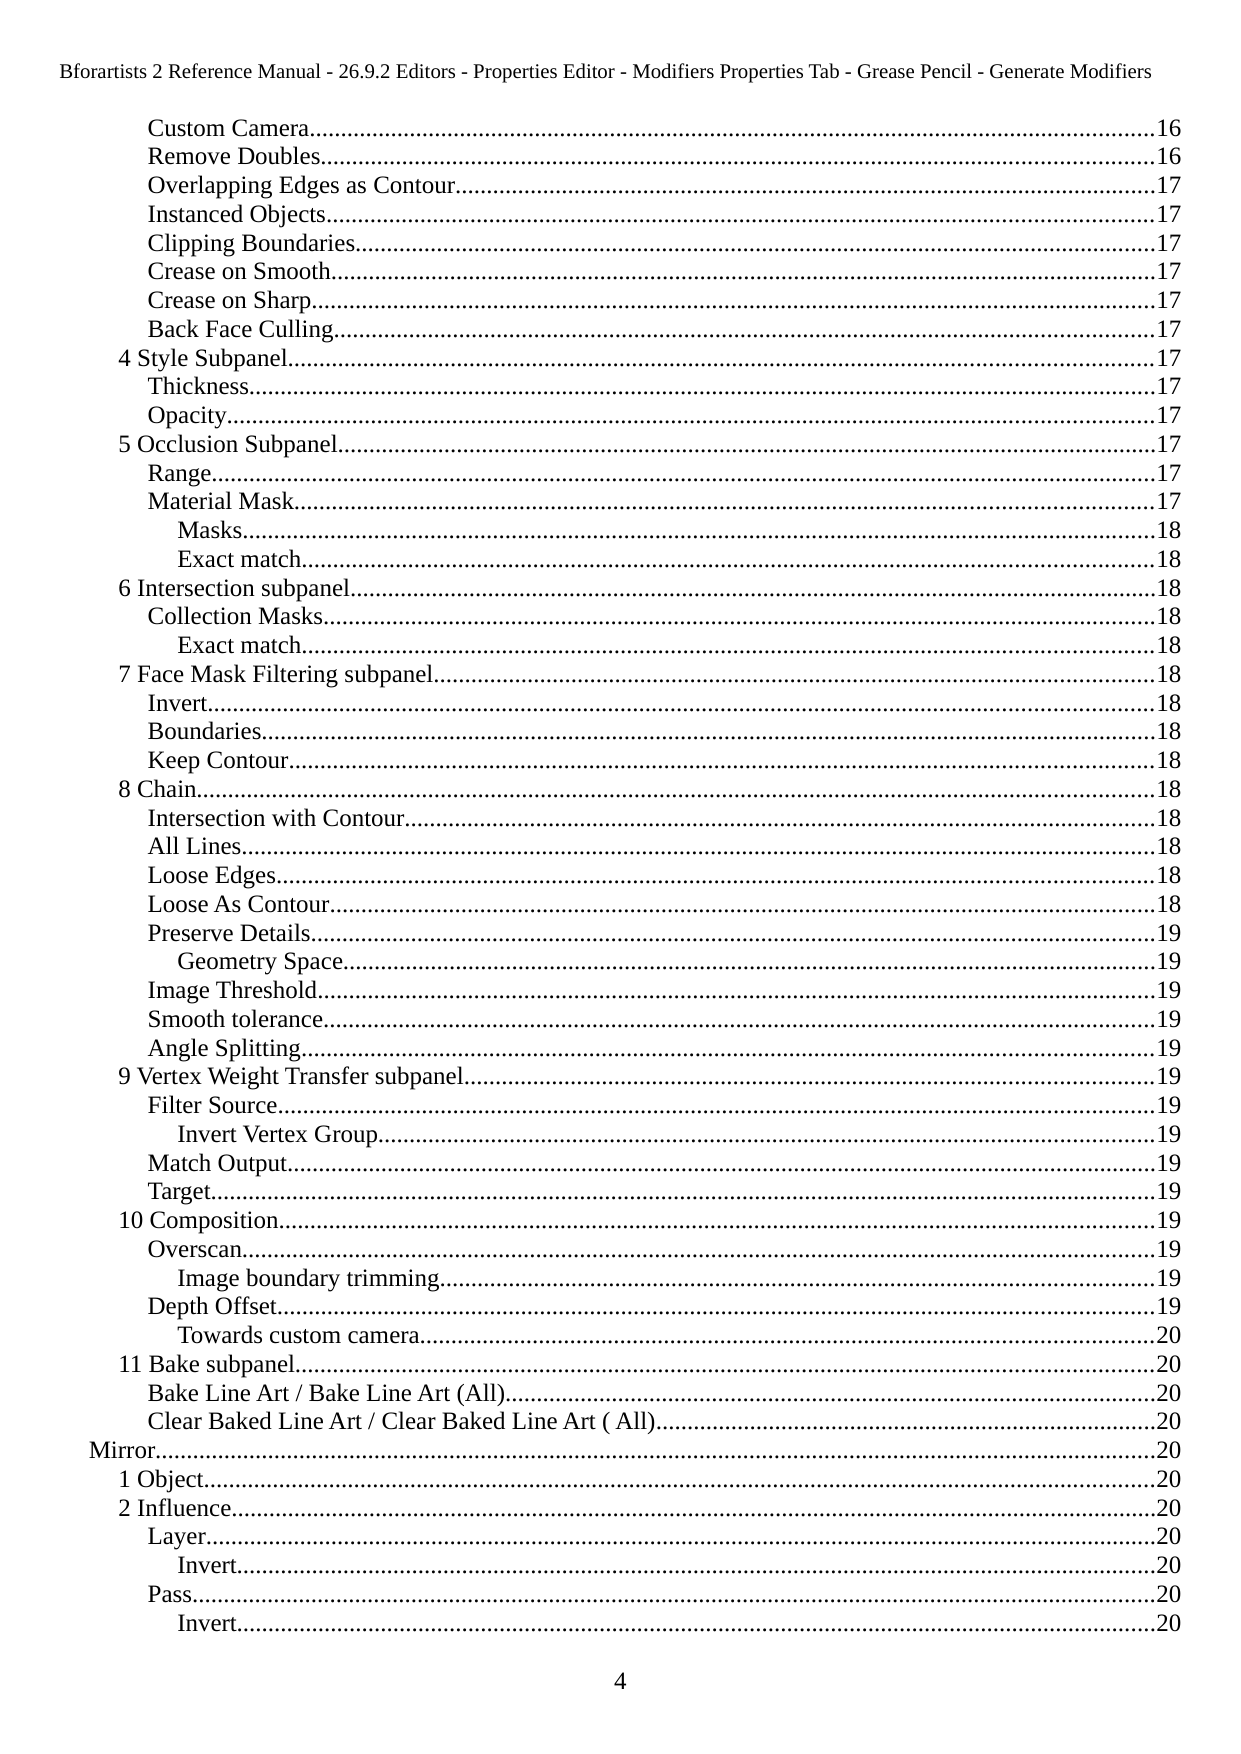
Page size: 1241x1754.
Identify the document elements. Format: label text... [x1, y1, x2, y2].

text Layer 20 [147, 1521, 1181, 1550]
text Exact match 18 [177, 630, 1181, 659]
text Loose Edges 18 [147, 860, 1181, 889]
text Overlapping Edges as Contour 17 [147, 170, 1181, 199]
text Image boundary trimming 19 [177, 1263, 1181, 1291]
text Pass 20 [147, 1579, 1181, 1608]
text Depth Offset 19 [147, 1291, 1181, 1320]
text Clear Baked Line Art / Clear Baked Line Art ( All) 20 [147, 1406, 1181, 1435]
text Smooth tolerance 19 [147, 1004, 1181, 1033]
text Keep Contour 18 [147, 745, 1181, 774]
text Clipping Boundaries 17 [147, 228, 1181, 256]
text Thickness 17 [147, 371, 1181, 400]
text Angle Splitting 19 [147, 1033, 1181, 1061]
text Match Output 19 [147, 1148, 1181, 1176]
text Boundaries 18 [147, 716, 1181, 745]
text 8 Chain 18 [118, 774, 1181, 803]
text Material Mask 17 [147, 486, 1181, 515]
text Loose As Contour 18 [147, 889, 1181, 918]
text Image Threshold 19 [147, 975, 1181, 1004]
text Range 17 [147, 458, 1181, 486]
text Invert Vertex Group 19 [177, 1119, 1181, 1148]
text Collection Masks 18 [147, 601, 1181, 630]
text Overscan 19 [147, 1234, 1181, 1263]
text Filter Source 19 [147, 1090, 1181, 1119]
text Back Face Culling 17 [147, 314, 1181, 343]
text 10 Composition 19 [118, 1205, 1181, 1234]
text Preserve Details 19 [147, 918, 1181, 946]
text 1 Object 20 [118, 1464, 1181, 1493]
text Exact match 18 [177, 544, 1181, 573]
text 7 Face Mask Filtering subpanel 18 [118, 659, 1181, 688]
text 6 Intersection subpanel 18 [118, 573, 1181, 601]
text 5 Occlusion Subpanel 17 [118, 429, 1181, 458]
text Invert 20 [177, 1550, 1181, 1579]
text Masks 18 [177, 515, 1181, 544]
text Invert 18 [147, 688, 1181, 716]
text 9 Vertex Weight Transfer subpanel 19 [118, 1061, 1181, 1090]
text Geometry Space 19 [177, 946, 1181, 975]
text Crease on Smooth 17 [147, 256, 1181, 285]
text 4 Style Subpanel 17 [118, 343, 1181, 371]
text Towards custom camera 20 [177, 1320, 1181, 1349]
text Bake Line Art / Bake Line Art (All) 20 [147, 1378, 1181, 1406]
text Opacity 17 [147, 400, 1181, 429]
text Custom Camera 16 [147, 113, 1181, 141]
text Target 19 [147, 1176, 1181, 1205]
text Instanced Objects 17 [147, 199, 1181, 228]
text All Lines 18 [147, 831, 1181, 860]
text Intersection with Contour 18 [147, 803, 1181, 831]
text Mirror 20 [88, 1435, 1181, 1464]
text Invert 20 [177, 1608, 1181, 1636]
text 2 Influence 20 [118, 1493, 1181, 1521]
text 11 Bake subpanel 20 [118, 1349, 1181, 1378]
text Crease on Sharp 17 [147, 285, 1181, 314]
text Remove Doubles 16 [147, 141, 1181, 170]
